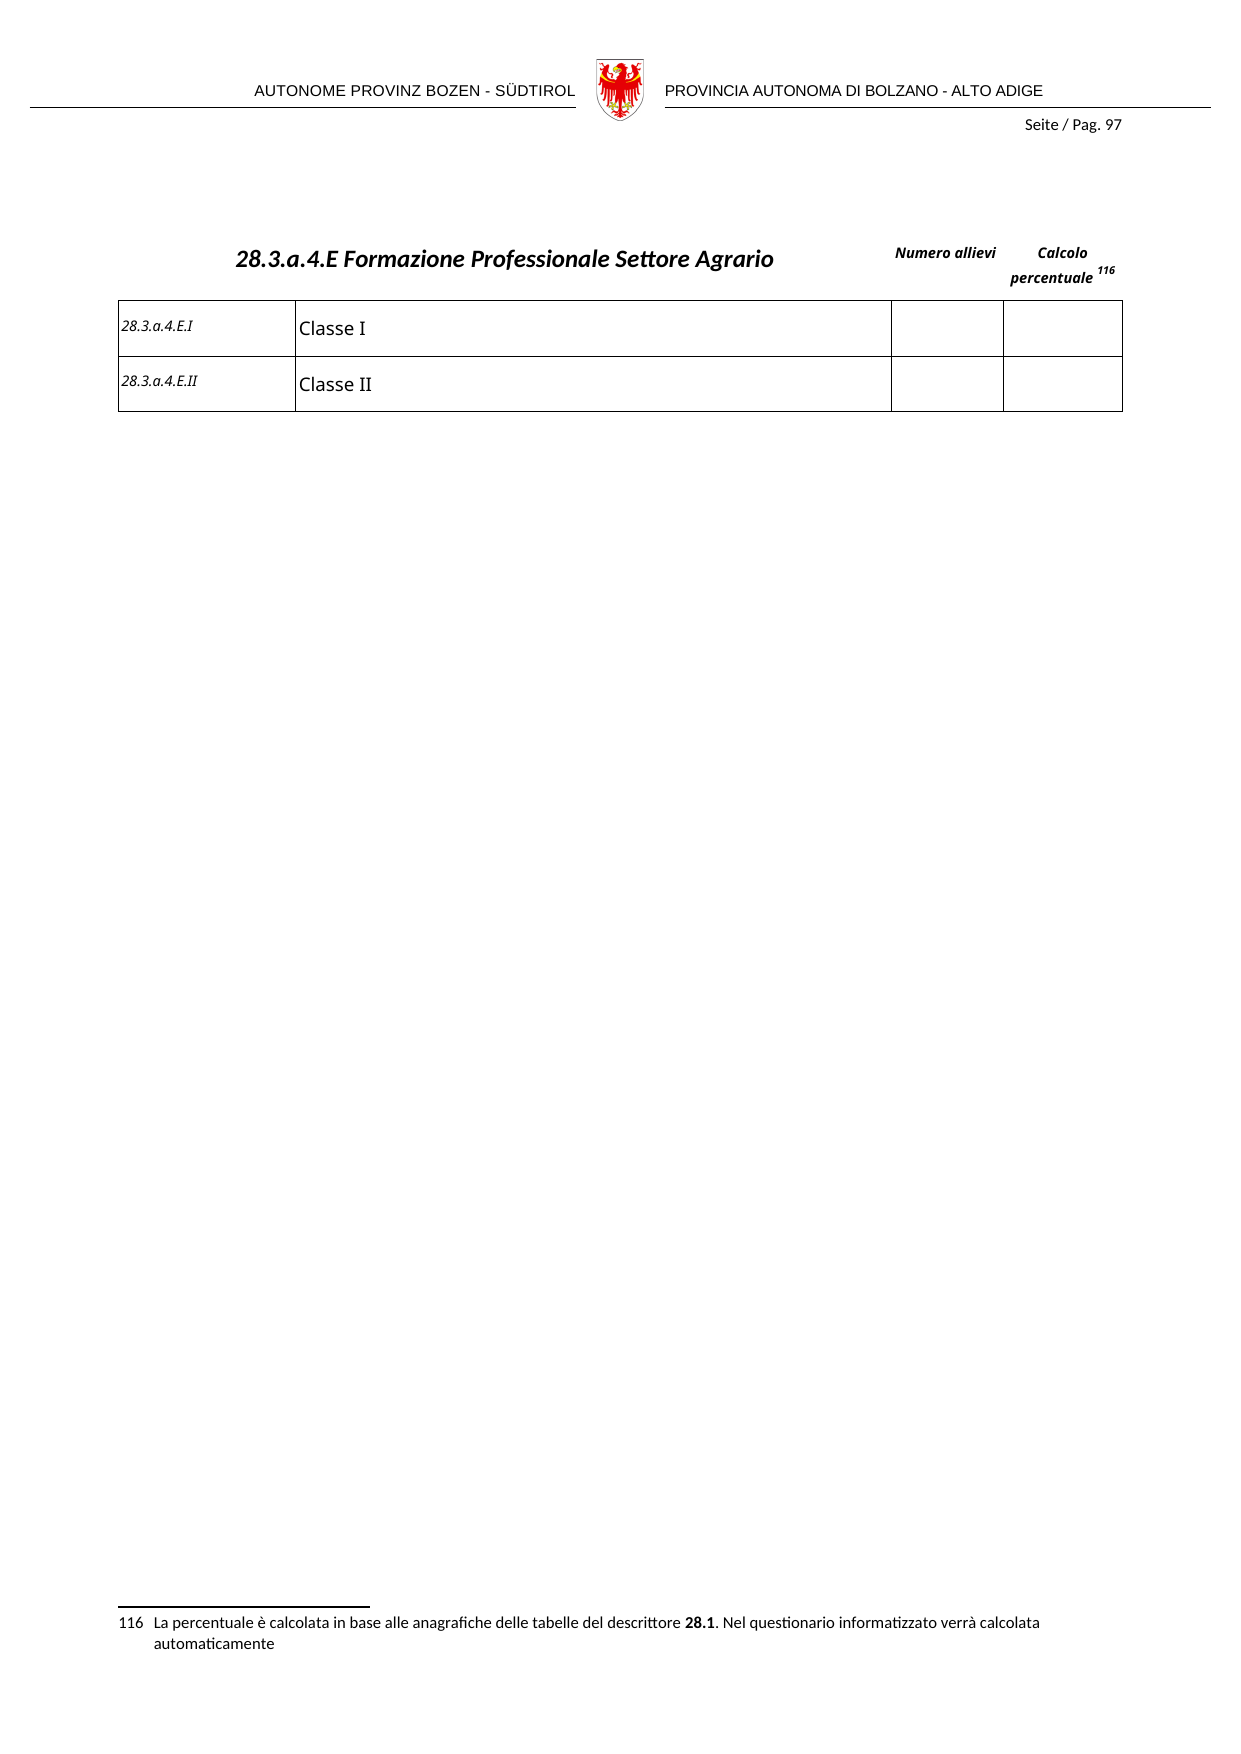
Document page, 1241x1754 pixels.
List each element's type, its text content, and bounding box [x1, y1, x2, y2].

table_header 28.3.a.4.E Formazione Professionale Settore Agrario [118, 231, 891, 300]
table_cell [892, 357, 1003, 411]
table_cell Classe I [296, 301, 891, 356]
table_cell 28.3.a.4.E.I [119, 301, 295, 356]
table_cell 28.3.a.4.E.II [119, 357, 295, 411]
table_cell [1004, 301, 1122, 356]
table_cell [1004, 357, 1122, 411]
table_cell [892, 301, 1003, 356]
table_cell Classe II [296, 357, 891, 411]
table_header Numero allievi [891, 231, 1003, 300]
table_header Calcolo percentuale [1003, 231, 1122, 300]
picture [596, 59, 644, 121]
